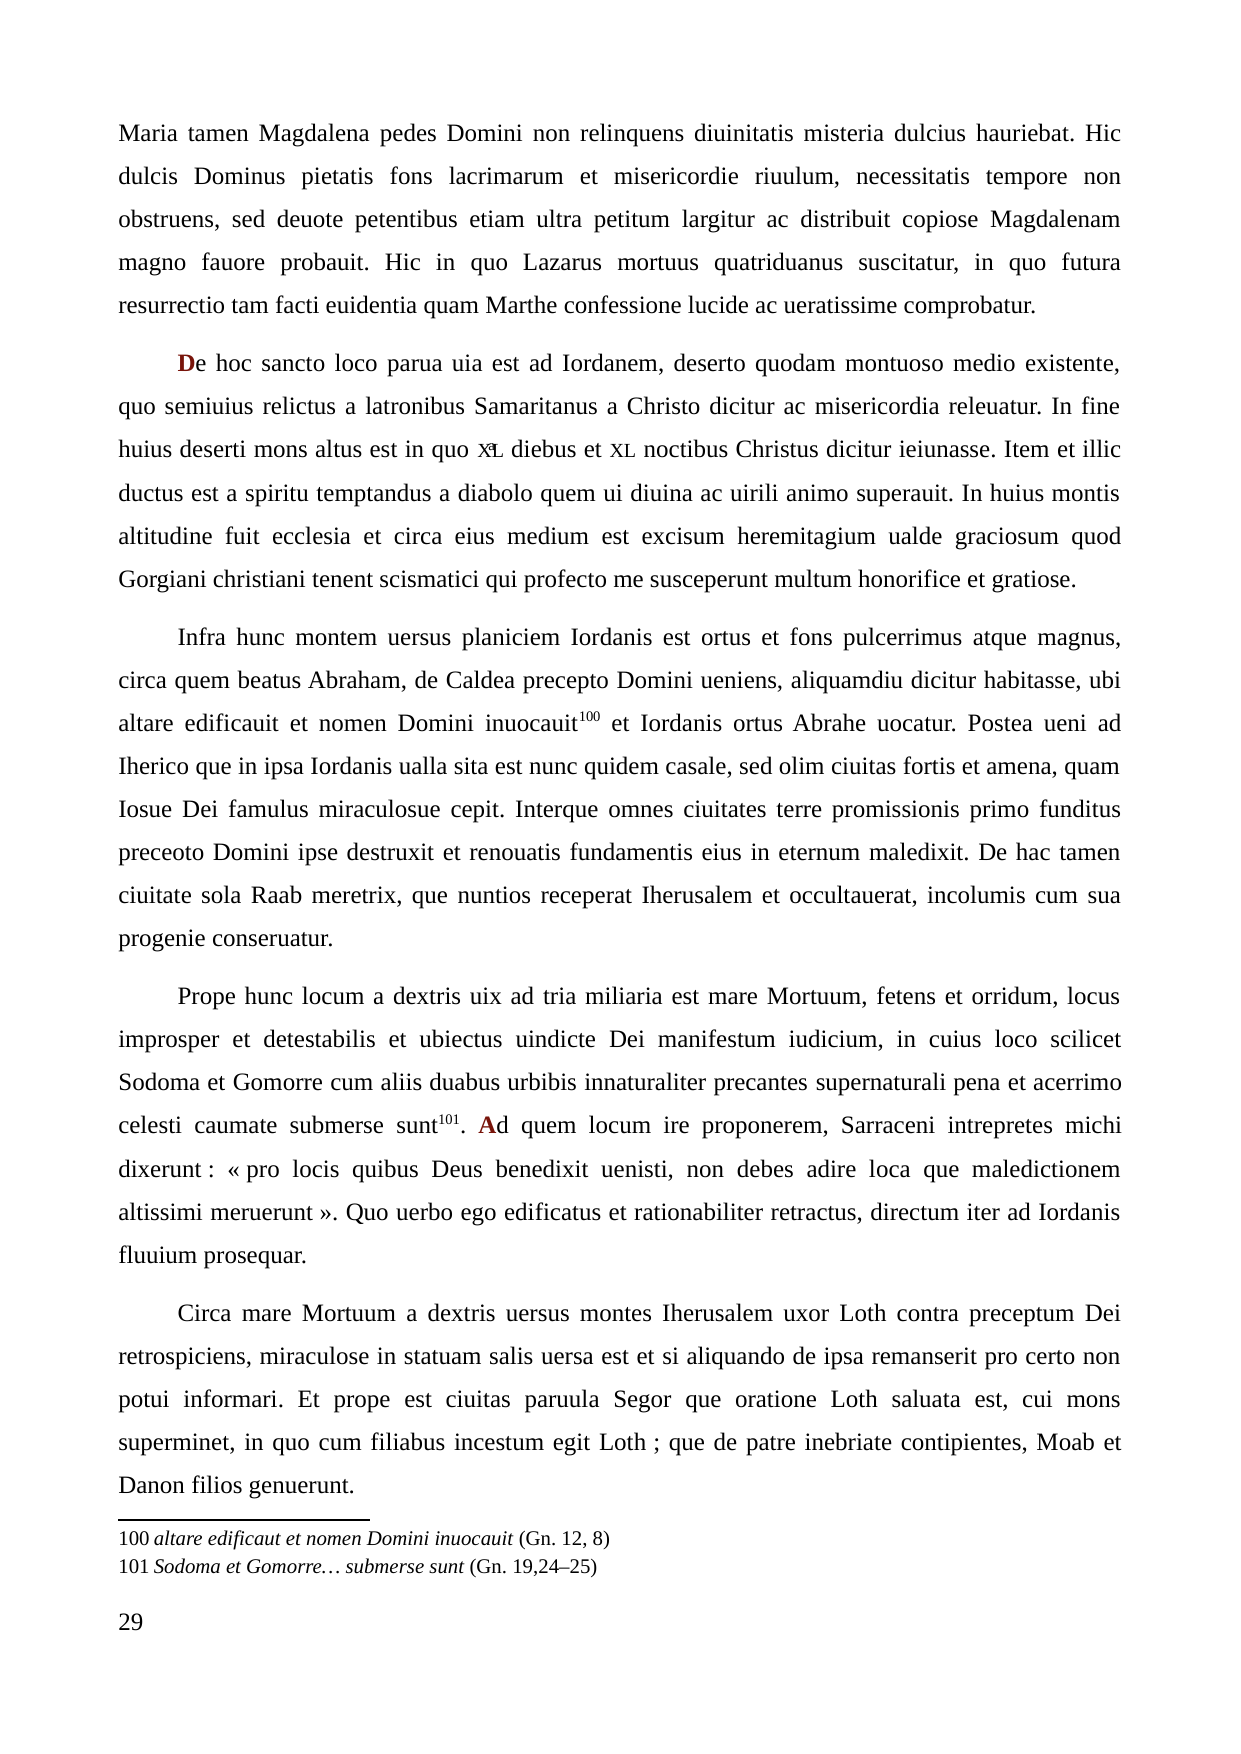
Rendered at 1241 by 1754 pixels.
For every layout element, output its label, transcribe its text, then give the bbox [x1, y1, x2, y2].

text Circa mare Mortuum a dextris uersus montes Iherusalem uxor Loth contra preceptum Dei retrospiciens, miraculose in statuam salis uersa est et si aliquando de ipsa remanserit pro certo non potui informari. Et prope est ciuitas paruula Segor que oratione Loth saluata est, cui mons superminet, in quo cum filiabus incestum egit Loth ; que de patre inebriate contipientes, Moab et Danon filios genuerunt. [118, 1298, 1122, 1499]
text Prope hunc locum a dextris uix ad tria miliaria est mare Mortuum, fetens et orridum, locus improsper et detestabilis et ubiectus uindicte Dei manifestum iudicium, in cuius loco scilicet Sodoma et Gomorre cum aliis duabus urbibis innaturaliter precantes supernaturali pena et acerrimo celesti caumate submerse sunt. Ad quem locum ire proponerem, Sarraceni intrepretes michi dixerunt : « pro locis quibus Deus benedixit uenisti, non debes adire loca que maledictionem altissimi meruerunt ». Quo uerbo ego edificatus et rationabiliter retractus, directum iter ad Iordanis fluuium prosequar. [118, 981, 1122, 1269]
text Sodoma et Gomorre… submerse sunt (Gn. 19,24–25) [118, 1553, 1122, 1578]
text Maria tamen Magdalena pedes Domini non relinquens diuinitatis misteria dulcius hauriebat. Hic dulcis Dominus pietatis fons lacrimarum et misericordie riuulum, necessitatis tempore non obstruens, sed deuote petentibus etiam ultra petitum largitur ac distribuit copiose Magdalenam magno fauore probauit. Hic in quo Lazarus mortuus quatriduanus suscitatur, in quo futura resurrectio tam facti euidentia quam Marthe confessione lucide ac ueratissime comprobatur. [118, 118, 1122, 319]
text Infra hunc montem uersus planiciem Iordanis est ortus et fons pulcerrimus atque magnus, circa quem beatus Abraham, de Caldea precepto Domini ueniens, aliquamdiu dicitur habitasse, ubi altare edificauit et nomen Domini inuocauit et Iordanis ortus Abrahe uocatur. Postea ueni ad Iherico que in ipsa Iordanis ualla sita est nunc quidem casale, sed olim ciuitas fortis et amena, quam Iosue Dei famulus miraculosue cepit. Interque omnes ciuitates terre promissionis primo funditus preceoto Domini ipse destruxit et renouatis fundamentis eius in eternum maledixit. De hac tamen ciuitate sola Raab meretrix, que nuntios receperat Iherusalem et occultauerat, incolumis cum sua progenie conseruatur. [118, 622, 1122, 952]
text altare edificaut et nomen Domini inuocauit (Gn. 12, 8) [118, 1526, 1122, 1550]
text De hoc sancto loco parua uia est ad Iordanem, deserto quodam montuoso medio existente, quo semiuius relictus a latronibus Samaritanus a Christo dicitur ac misericordia releuatur. In fine huius deserti mons altus est in quo xͣl diebus et xl noctibus Christus dicitur ieiunasse. Item et illic ductus est a spiritu temptandus a diabolo quem ui diuina ac uirili animo superauit. In huius montis altitudine fuit ecclesia et circa eius medium est excisum heremitagium ualde graciosum quod Gorgiani christiani tenent scismatici qui profecto me susceperunt multum honorifice et gratiose. [118, 348, 1122, 593]
